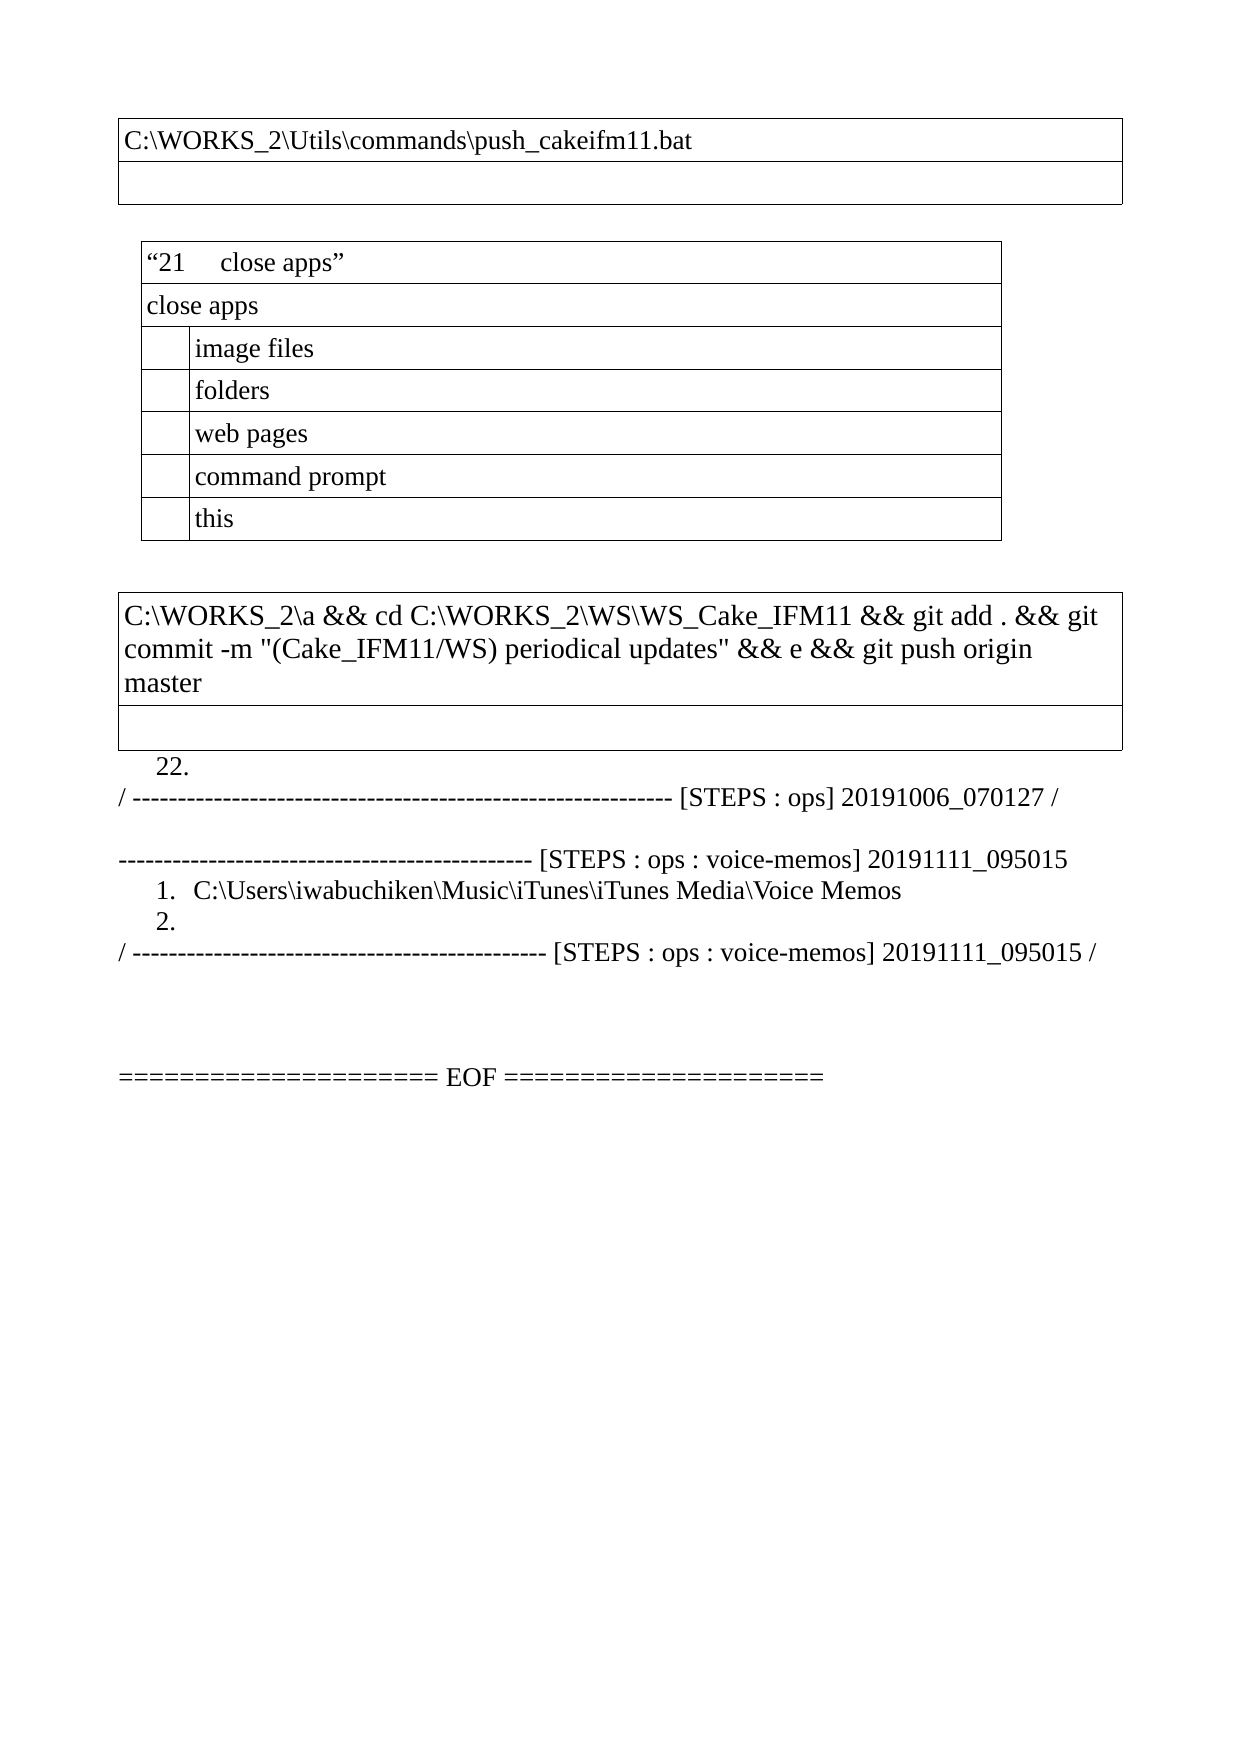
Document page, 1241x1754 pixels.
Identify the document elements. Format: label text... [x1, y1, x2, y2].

table_cell close apps [142, 284, 1001, 326]
table_cell [119, 706, 1122, 749]
table_header C:\WORKS_2\a && cd C:\WORKS_2\WS\WS_Cake_IFM11 && git add . && git commit -m "(Cake_IFM11/WS) periodical updates" && e && git push origin master [119, 593, 1122, 704]
text ---------------------------------------------- [STEPS : ops : voice-memos] 20191111_095015 [118, 843, 1122, 874]
table_cell folders [190, 370, 1001, 411]
table_cell [142, 498, 189, 539]
table_cell command prompt [190, 455, 1001, 497]
table_cell [142, 455, 189, 497]
table_cell [142, 412, 189, 454]
text / ---------------------------------------------- [STEPS : ops : voice-memos] 20191111_095015 / [118, 937, 1122, 968]
table_header “21 close apps” [142, 242, 1001, 283]
table_cell [119, 162, 1122, 203]
text ===================== EOF ===================== [118, 1061, 1122, 1092]
table_cell image files [190, 327, 1001, 369]
table_cell this [190, 498, 1001, 539]
table_header C:\WORKS_2\Utils\commands\push_cakeifm11.bat [119, 119, 1122, 161]
table_cell [142, 370, 189, 411]
text / ------------------------------------------------------------ [STEPS : ops] 20191006_070127 / [118, 781, 1122, 812]
list C:\Users\iwabuchiken\Music\iTunes\iTunes Media\Voice Memos [156, 874, 1122, 905]
table_cell [142, 327, 189, 369]
table_cell web pages [190, 412, 1001, 454]
